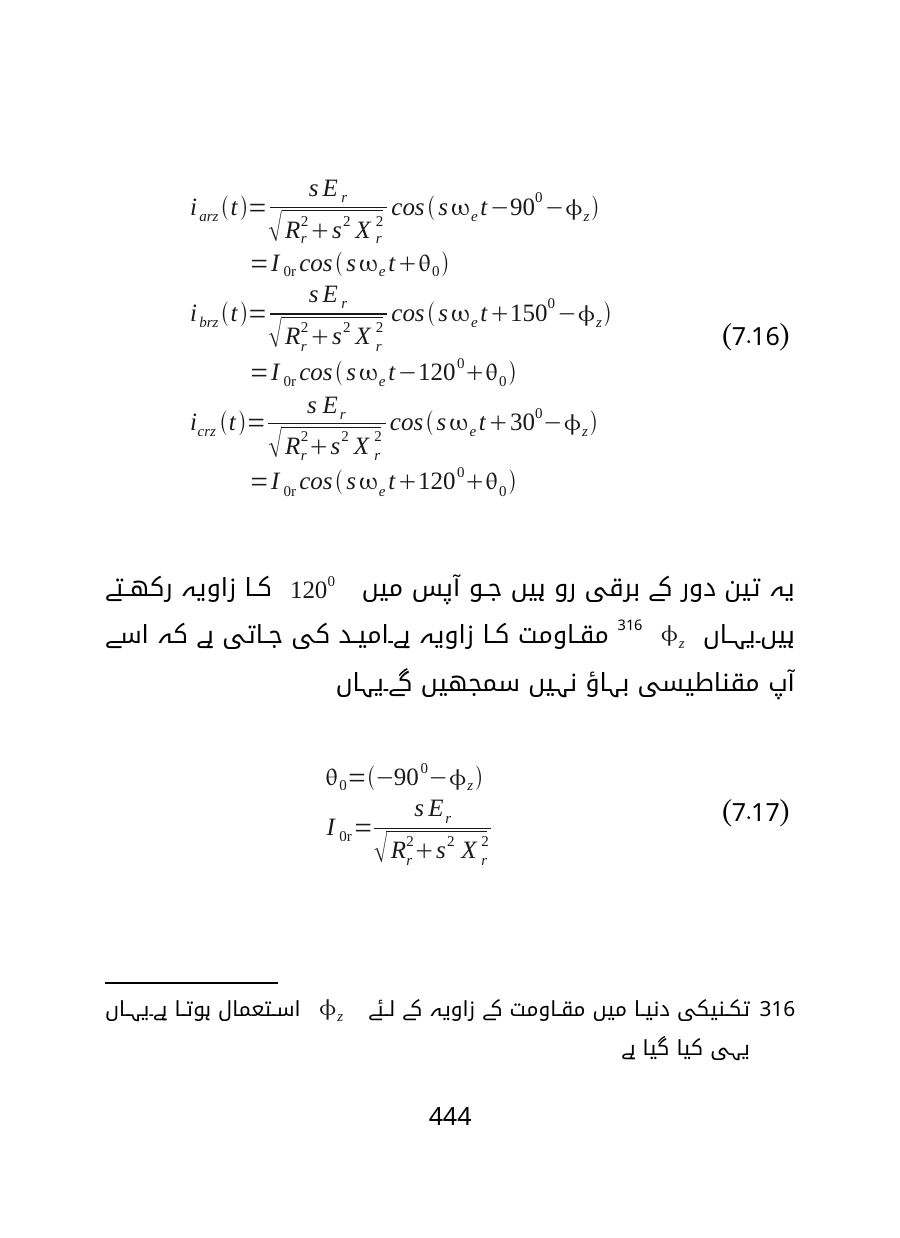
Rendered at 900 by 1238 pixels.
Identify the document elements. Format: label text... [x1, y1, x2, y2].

table_header [105, 753, 705, 886]
table_header [105, 169, 705, 518]
text تکنیکی دنیا میں مقاومت کے زاویہ کے لئے استعمال ہوتا ہے۔یہاں یہی کیا گیا ہے [105, 989, 795, 1068]
table_header (7.16) [705, 169, 795, 518]
text یہ تین دور کے برقی رو ہیں جو آپس میں کا زاویہ رکھتے ہیں۔یہاں مقاومت کا زاویہ ہے۔امید کی جاتی ہے کہ اسے آپ مقناطیسی بہاؤ نہیں سمجھیں گے۔یہاں [105, 564, 795, 707]
table_header (7.17) [705, 753, 795, 886]
